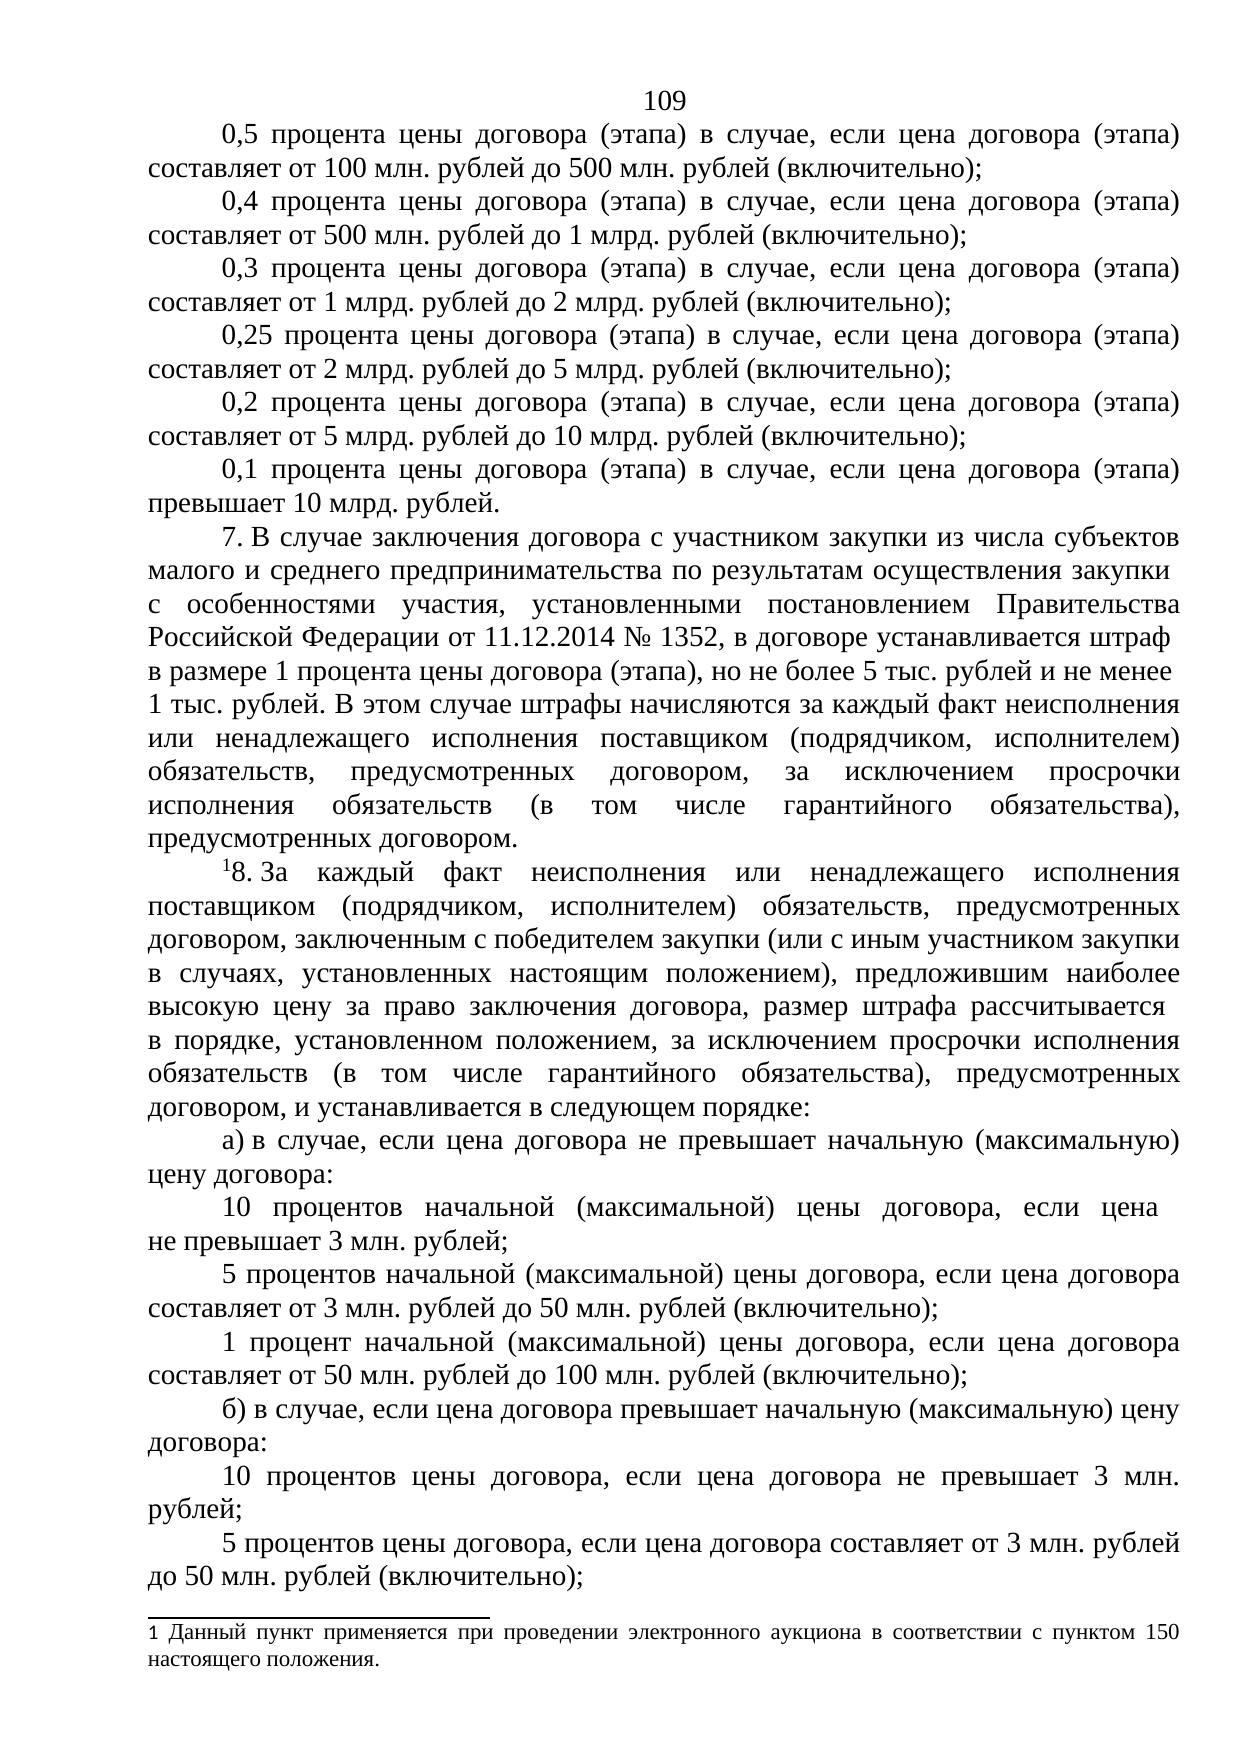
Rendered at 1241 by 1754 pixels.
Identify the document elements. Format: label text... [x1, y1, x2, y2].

text 5 процентов цены договора, если цена договора составляет от 3 млн. рублей до 50 млн. рублей (включительно); [148, 1525, 1181, 1592]
text 1 процент начальной (максимальной) цены договора, если цена договора составляет от 50 млн. рублей до 100 млн. рублей (включительно); [148, 1324, 1181, 1391]
text б) в случае, если цена договора превышает начальную (максимальную) цену договора: [148, 1391, 1181, 1458]
text 0,5 процента цены договора (этапа) в случае, если цена договора (этапа) составляет от 100 млн. рублей до 500 млн. рублей (включительно); [148, 116, 1181, 183]
text 7. В случае заключения договора с участником закупки из числа субъектов малого и среднего предпринимательства по результатам осуществления закупки с особенностями участия, установленными постановлением Правительства Российской Федерации от 11.12.2014 № 1352, в договоре устанавливается штраф в размере 1 процента цены договора (этапа), но не более 5 тыс. рублей и не менее 1 тыс. рублей. В этом случае штрафы начисляются за каждый факт неисполнения или ненадлежащего исполнения поставщиком (подрядчиком, исполнителем) обязательств, предусмотренных договором, за исключением просрочки исполнения обязательств (в том числе гарантийного обязательства), предусмотренных договором. [148, 519, 1181, 854]
text 0,2 процента цены договора (этапа) в случае, если цена договора (этапа) составляет от 5 млрд. рублей до 10 млрд. рублей (включительно); [148, 384, 1181, 452]
text 10 процентов цены договора, если цена договора не превышает 3 млн. рублей; [148, 1458, 1181, 1525]
text Данный пункт применяется при проведении электронного аукциона в соответствии с пунктом 150 настоящего положения. [148, 1618, 1181, 1671]
text а) в случае, если цена договора не превышает начальную (максимальную) цену договора: [148, 1122, 1181, 1189]
text 8. За каждый факт неисполнения или ненадлежащего исполнения поставщиком (подрядчиком, исполнителем) обязательств, предусмотренных договором, заключенным с победителем закупки (или с иным участником закупки в случаях, установленных настоящим положением), предложившим наиболее высокую цену за право заключения договора, размер штрафа рассчитывается в порядке, установленном положением, за исключением просрочки исполнения обязательств (в том числе гарантийного обязательства), предусмотренных договором, и устанавливается в следующем порядке: [148, 854, 1181, 1122]
text 5 процентов начальной (максимальной) цены договора, если цена договора составляет от 3 млн. рублей до 50 млн. рублей (включительно); [148, 1257, 1181, 1324]
text 10 процентов начальной (максимальной) цены договора, если цена не превышает 3 млн. рублей; [148, 1189, 1181, 1257]
text 0,1 процента цены договора (этапа) в случае, если цена договора (этапа) превышает 10 млрд. рублей. [148, 452, 1181, 519]
text 0,25 процента цены договора (этапа) в случае, если цена договора (этапа) составляет от 2 млрд. рублей до 5 млрд. рублей (включительно); [148, 317, 1181, 384]
text 0,3 процента цены договора (этапа) в случае, если цена договора (этапа) составляет от 1 млрд. рублей до 2 млрд. рублей (включительно); [148, 250, 1181, 317]
text 0,4 процента цены договора (этапа) в случае, если цена договора (этапа) составляет от 500 млн. рублей до 1 млрд. рублей (включительно); [148, 183, 1181, 250]
